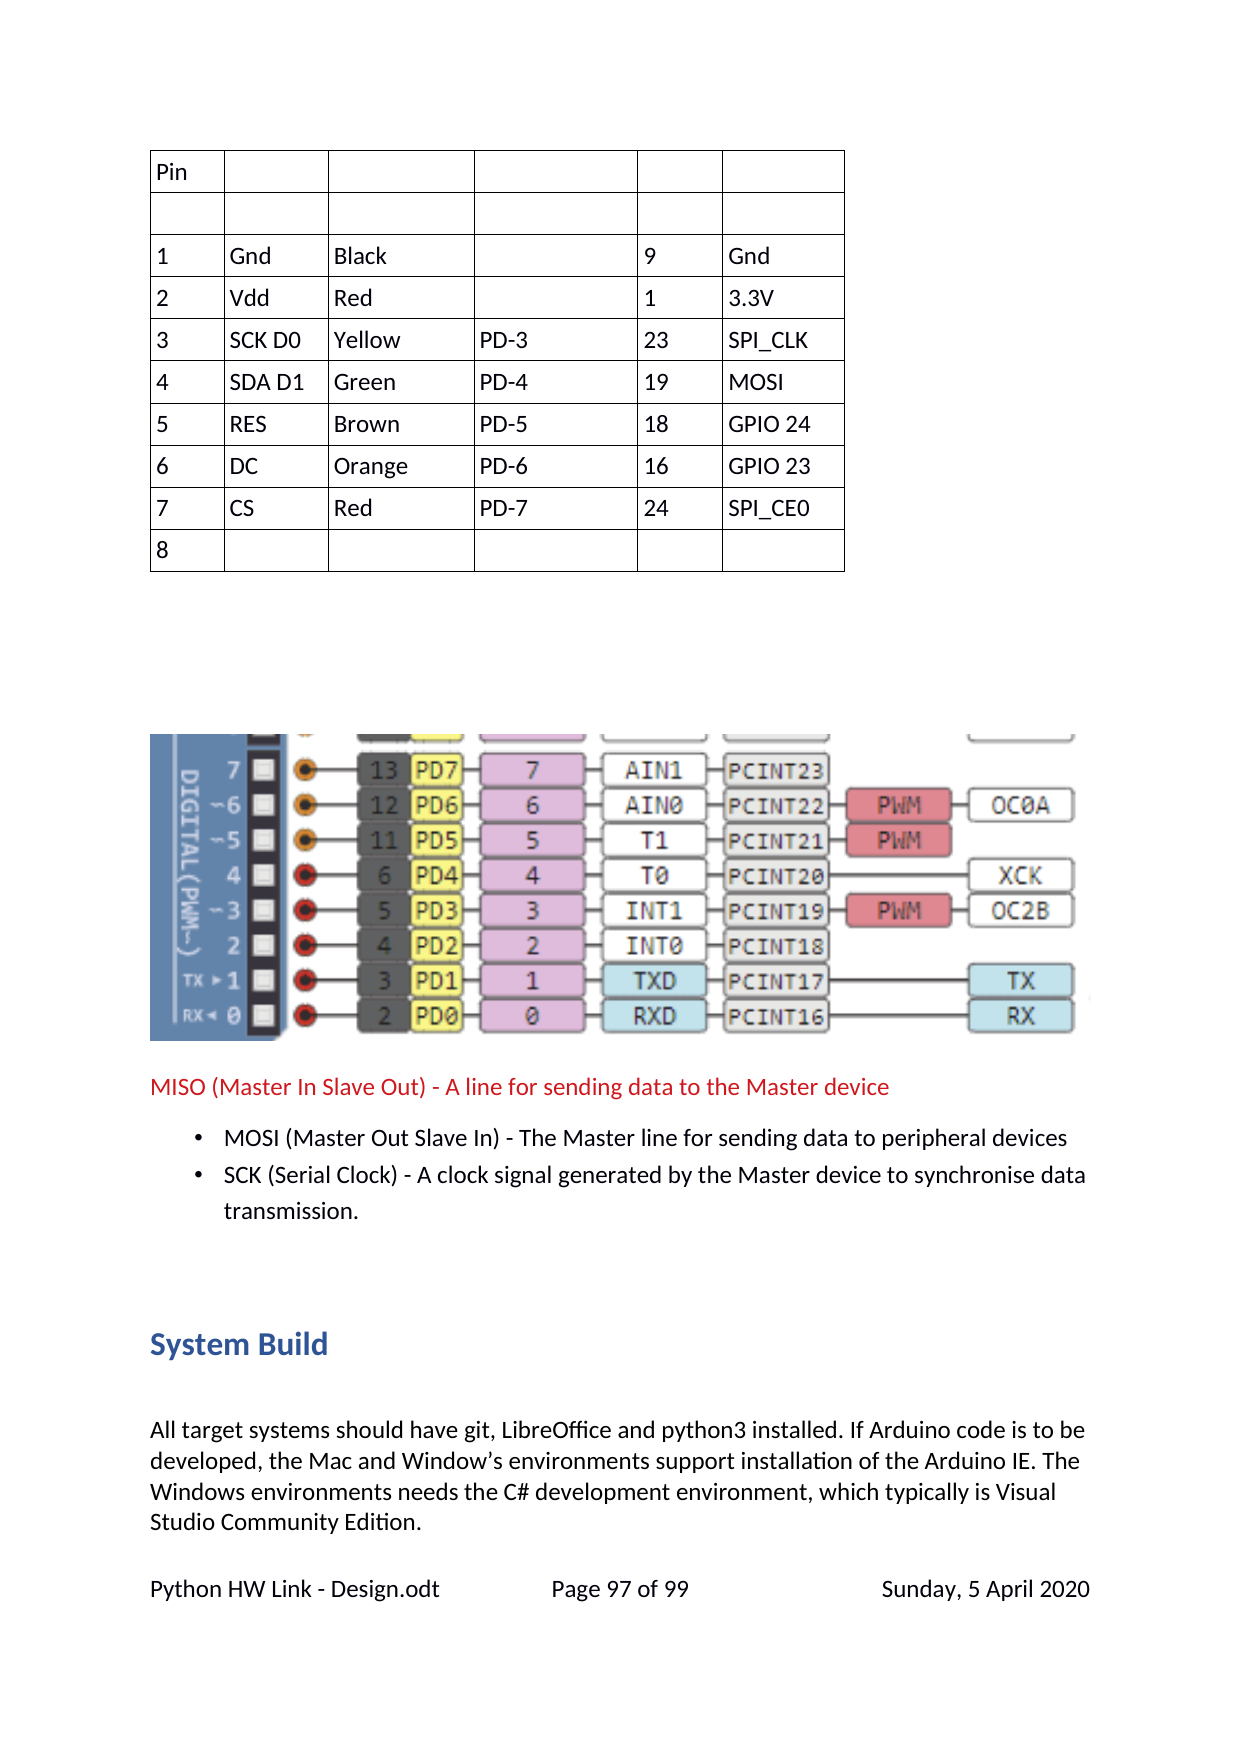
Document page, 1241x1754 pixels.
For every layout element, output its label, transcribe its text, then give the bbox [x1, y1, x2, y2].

table_header Pin [151, 151, 224, 192]
table_cell 23 [638, 319, 722, 360]
table_cell PD-3 [475, 319, 637, 360]
table_cell MOSI [723, 361, 844, 402]
table_cell Orange [329, 446, 474, 487]
table_cell SPI_CLK [723, 319, 844, 360]
table_cell SCK D0 [225, 319, 328, 360]
table_cell PD-6 [475, 446, 637, 487]
table_cell RES [225, 404, 328, 444]
table_cell [638, 193, 722, 234]
table_cell [225, 530, 328, 571]
table_header [475, 151, 637, 192]
table_cell Black [329, 235, 474, 276]
table_cell [225, 193, 328, 234]
table_cell 2 [151, 277, 224, 318]
table_cell SDA D1 [225, 361, 328, 402]
table_cell 9 [638, 235, 722, 276]
table_cell [723, 530, 844, 571]
table_cell Brown [329, 404, 474, 444]
table_cell [638, 530, 722, 571]
table_cell 1 [638, 277, 722, 318]
table_cell Vdd [225, 277, 328, 318]
list SCK (Serial Clock) - A clock signal generated by the Master device to synchronise data transmission. [194, 1159, 1090, 1226]
table_cell [475, 277, 637, 318]
table_cell [475, 530, 637, 571]
table_cell [329, 530, 474, 571]
table_cell Yellow [329, 319, 474, 360]
table_cell PD-4 [475, 361, 637, 402]
table_cell SPI_CE0 [723, 488, 844, 529]
table_cell 24 [638, 488, 722, 529]
table_cell Red [329, 277, 474, 318]
table_header [638, 151, 722, 192]
table_cell PD-7 [475, 488, 637, 529]
table_cell [151, 193, 224, 234]
list MOSI (Master Out Slave In) - The Master line for sending data to peripheral devices [194, 1122, 1090, 1153]
table_cell 4 [151, 361, 224, 402]
table_cell 1 [151, 235, 224, 276]
table_cell GPIO 23 [723, 446, 844, 487]
picture [150, 734, 1091, 1041]
table_cell 6 [151, 446, 224, 487]
table_cell DC [225, 446, 328, 487]
text All target systems should have git, LibreOffice and python3 installed. If Arduino code is to be developed, the Mac and Window’s environments support installation of the Arduino IE. The Windows environments needs the C# development environment, which typically is Visual Studio Community Edition. [150, 1415, 1090, 1537]
table_cell 16 [638, 446, 722, 487]
table_cell GPIO 24 [723, 404, 844, 444]
table_header [329, 151, 474, 192]
table_header [225, 151, 328, 192]
table_cell 3 [151, 319, 224, 360]
table_cell 7 [151, 488, 224, 529]
table_cell 3.3V [723, 277, 844, 318]
table_cell Green [329, 361, 474, 402]
text MISO (Master In Slave Out) - A line for sending data to the Master device [150, 1071, 1090, 1102]
table_cell [329, 193, 474, 234]
table_cell [723, 193, 844, 234]
table_cell CS [225, 488, 328, 529]
table_cell [475, 235, 637, 276]
table_cell 5 [151, 404, 224, 444]
table_cell 19 [638, 361, 722, 402]
subtitle System Build [150, 1323, 1090, 1363]
table_cell [475, 193, 637, 234]
table_cell Gnd [225, 235, 328, 276]
table_cell 8 [151, 530, 224, 571]
table_cell 18 [638, 404, 722, 444]
table_cell Red [329, 488, 474, 529]
table_header [723, 151, 844, 192]
table_cell Gnd [723, 235, 844, 276]
table_cell PD-5 [475, 404, 637, 444]
